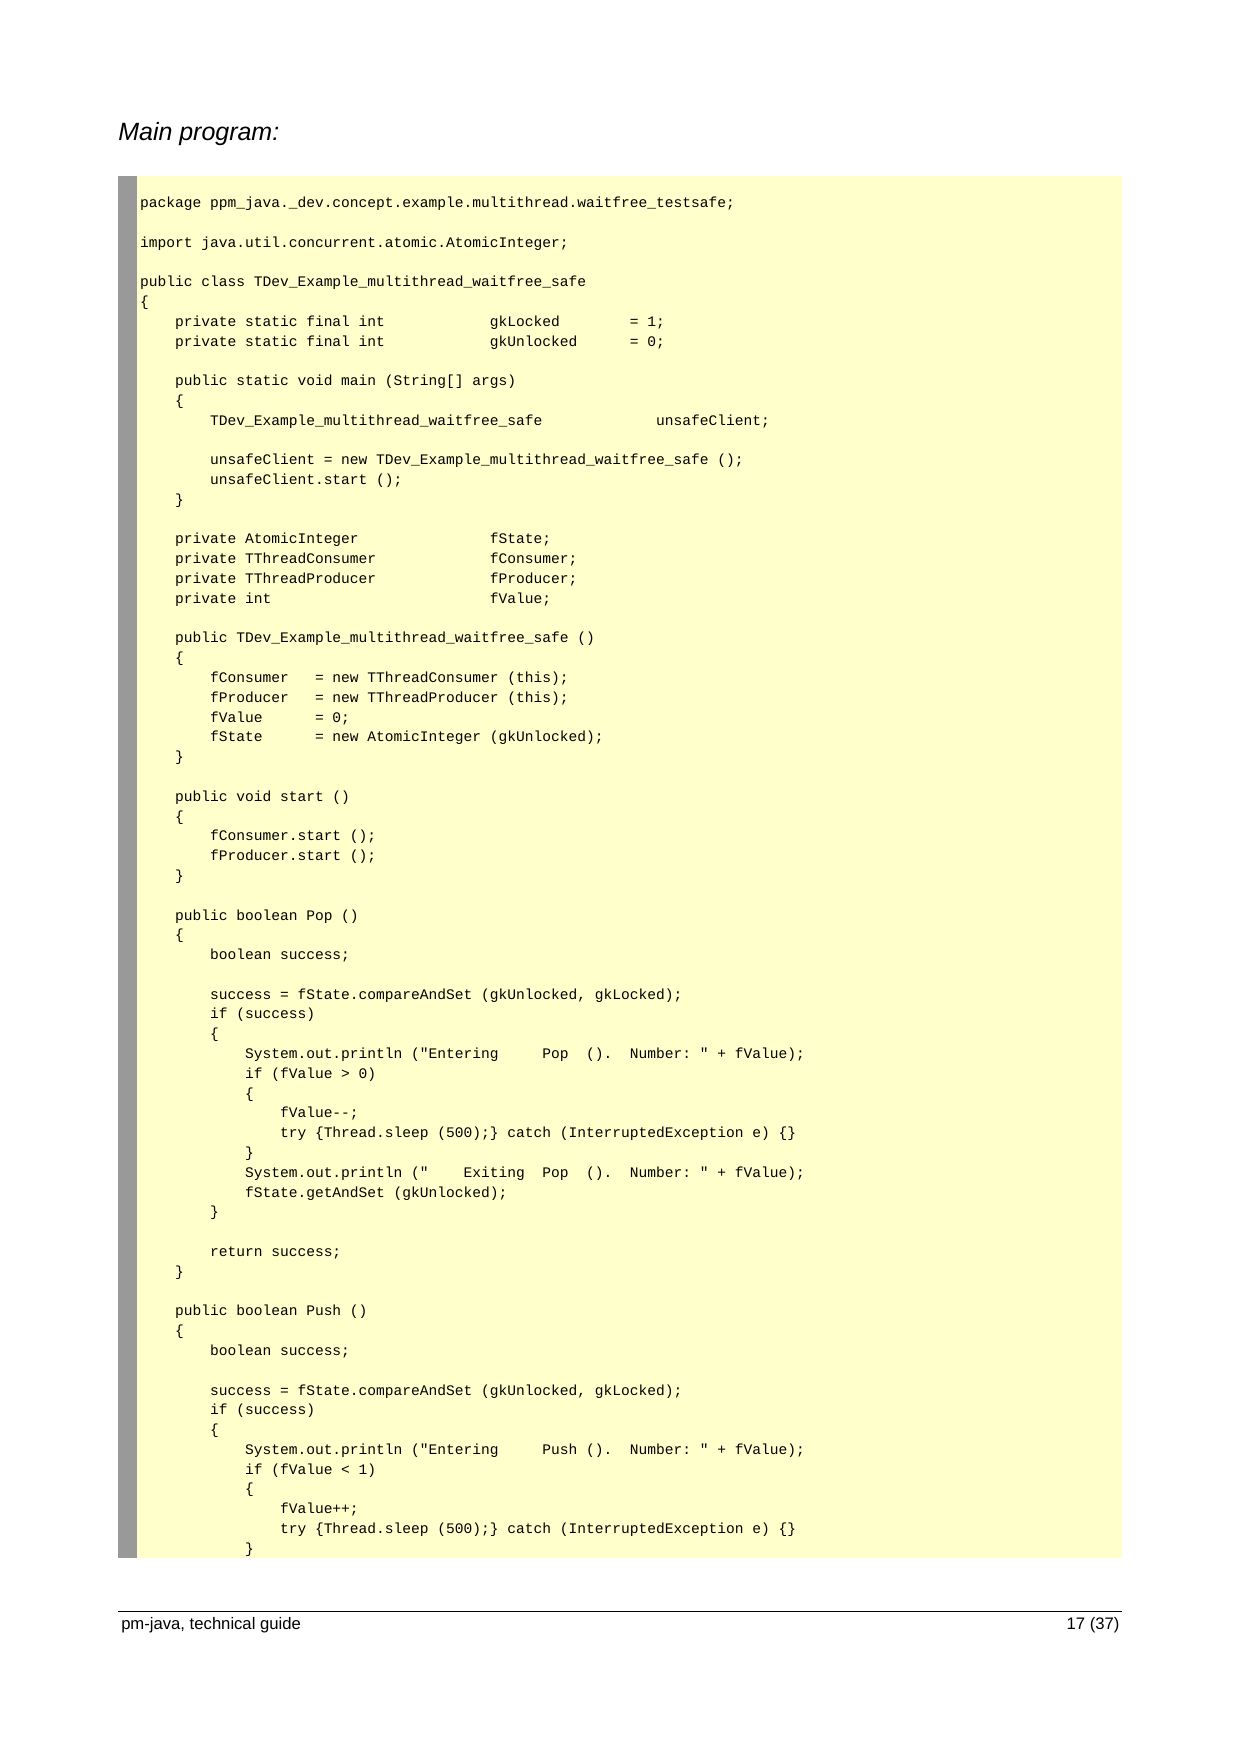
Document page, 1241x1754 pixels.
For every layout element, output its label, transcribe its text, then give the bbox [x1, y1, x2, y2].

list try {Thread.sleep (500);} catch (InterruptedException e) {} [137, 1126, 1122, 1142]
list import java.util.concurrent.atomic.AtomicInteger; [137, 235, 1122, 251]
list boolean success; [137, 947, 1122, 964]
list if (fValue < 1) [137, 1462, 1122, 1478]
list System.out.println ("Entering Pop (). Number: " + fValue); [137, 1046, 1122, 1063]
list public void start () [137, 789, 1122, 806]
list fProducer = new TThreadProducer (this); [137, 690, 1122, 707]
list private static final int gkLocked = 1; [137, 314, 1122, 331]
list { [137, 1027, 1122, 1043]
list { [137, 1482, 1122, 1498]
list { [137, 651, 1122, 667]
list if (success) [137, 1403, 1122, 1419]
list fState.getAndSet (gkUnlocked); [137, 1185, 1122, 1201]
list TDev_Example_multithread_waitfree_safe unsafeClient; [137, 413, 1122, 429]
list { [137, 1323, 1122, 1340]
list System.out.println (" Exiting Pop (). Number: " + fValue); [137, 1165, 1122, 1182]
list { [137, 1086, 1122, 1102]
list } [137, 1541, 1122, 1558]
list } [137, 749, 1122, 766]
list private AtomicInteger fState; [137, 532, 1122, 548]
list private int fValue; [137, 591, 1122, 608]
list } [137, 1264, 1122, 1281]
list success = fState.compareAndSet (gkUnlocked, gkLocked); [137, 1383, 1122, 1399]
list private TThreadProducer fProducer; [137, 571, 1122, 588]
list { [137, 393, 1122, 410]
list fValue--; [137, 1106, 1122, 1122]
list public TDev_Example_multithread_waitfree_safe () [137, 631, 1122, 647]
list fConsumer.start (); [137, 829, 1122, 845]
list package ppm_java._dev.concept.example.multithread.waitfree_testsafe; [137, 195, 1122, 212]
list } [137, 1145, 1122, 1162]
list fValue++; [137, 1502, 1122, 1518]
list } [137, 868, 1122, 885]
list System.out.println ("Entering Push (). Number: " + fValue); [137, 1442, 1122, 1459]
list } [137, 492, 1122, 509]
list { [137, 809, 1122, 825]
list return success; [137, 1244, 1122, 1261]
list public boolean Push () [137, 1304, 1122, 1320]
list { [137, 928, 1122, 944]
list private TThreadConsumer fConsumer; [137, 552, 1122, 568]
list public boolean Pop () [137, 908, 1122, 924]
list public static void main (String[] args) [137, 373, 1122, 390]
list fValue = 0; [137, 710, 1122, 726]
list { [137, 1422, 1122, 1439]
list { [137, 294, 1122, 311]
list fProducer.start (); [137, 848, 1122, 865]
list fState = new AtomicInteger (gkUnlocked); [137, 730, 1122, 746]
list boolean success; [137, 1343, 1122, 1360]
text Main program: [118, 118, 1122, 146]
list success = fState.compareAndSet (gkUnlocked, gkLocked); [137, 987, 1122, 1003]
list } [137, 1205, 1122, 1221]
list unsafeClient.start (); [137, 472, 1122, 489]
list private static final int gkUnlocked = 0; [137, 334, 1122, 350]
list unsafeClient = new TDev_Example_multithread_waitfree_safe (); [137, 453, 1122, 469]
list public class TDev_Example_multithread_waitfree_safe [137, 274, 1122, 291]
list if (fValue > 0) [137, 1066, 1122, 1083]
list if (success) [137, 1007, 1122, 1023]
list fConsumer = new TThreadConsumer (this); [137, 670, 1122, 687]
list try {Thread.sleep (500);} catch (InterruptedException e) {} [137, 1521, 1122, 1538]
